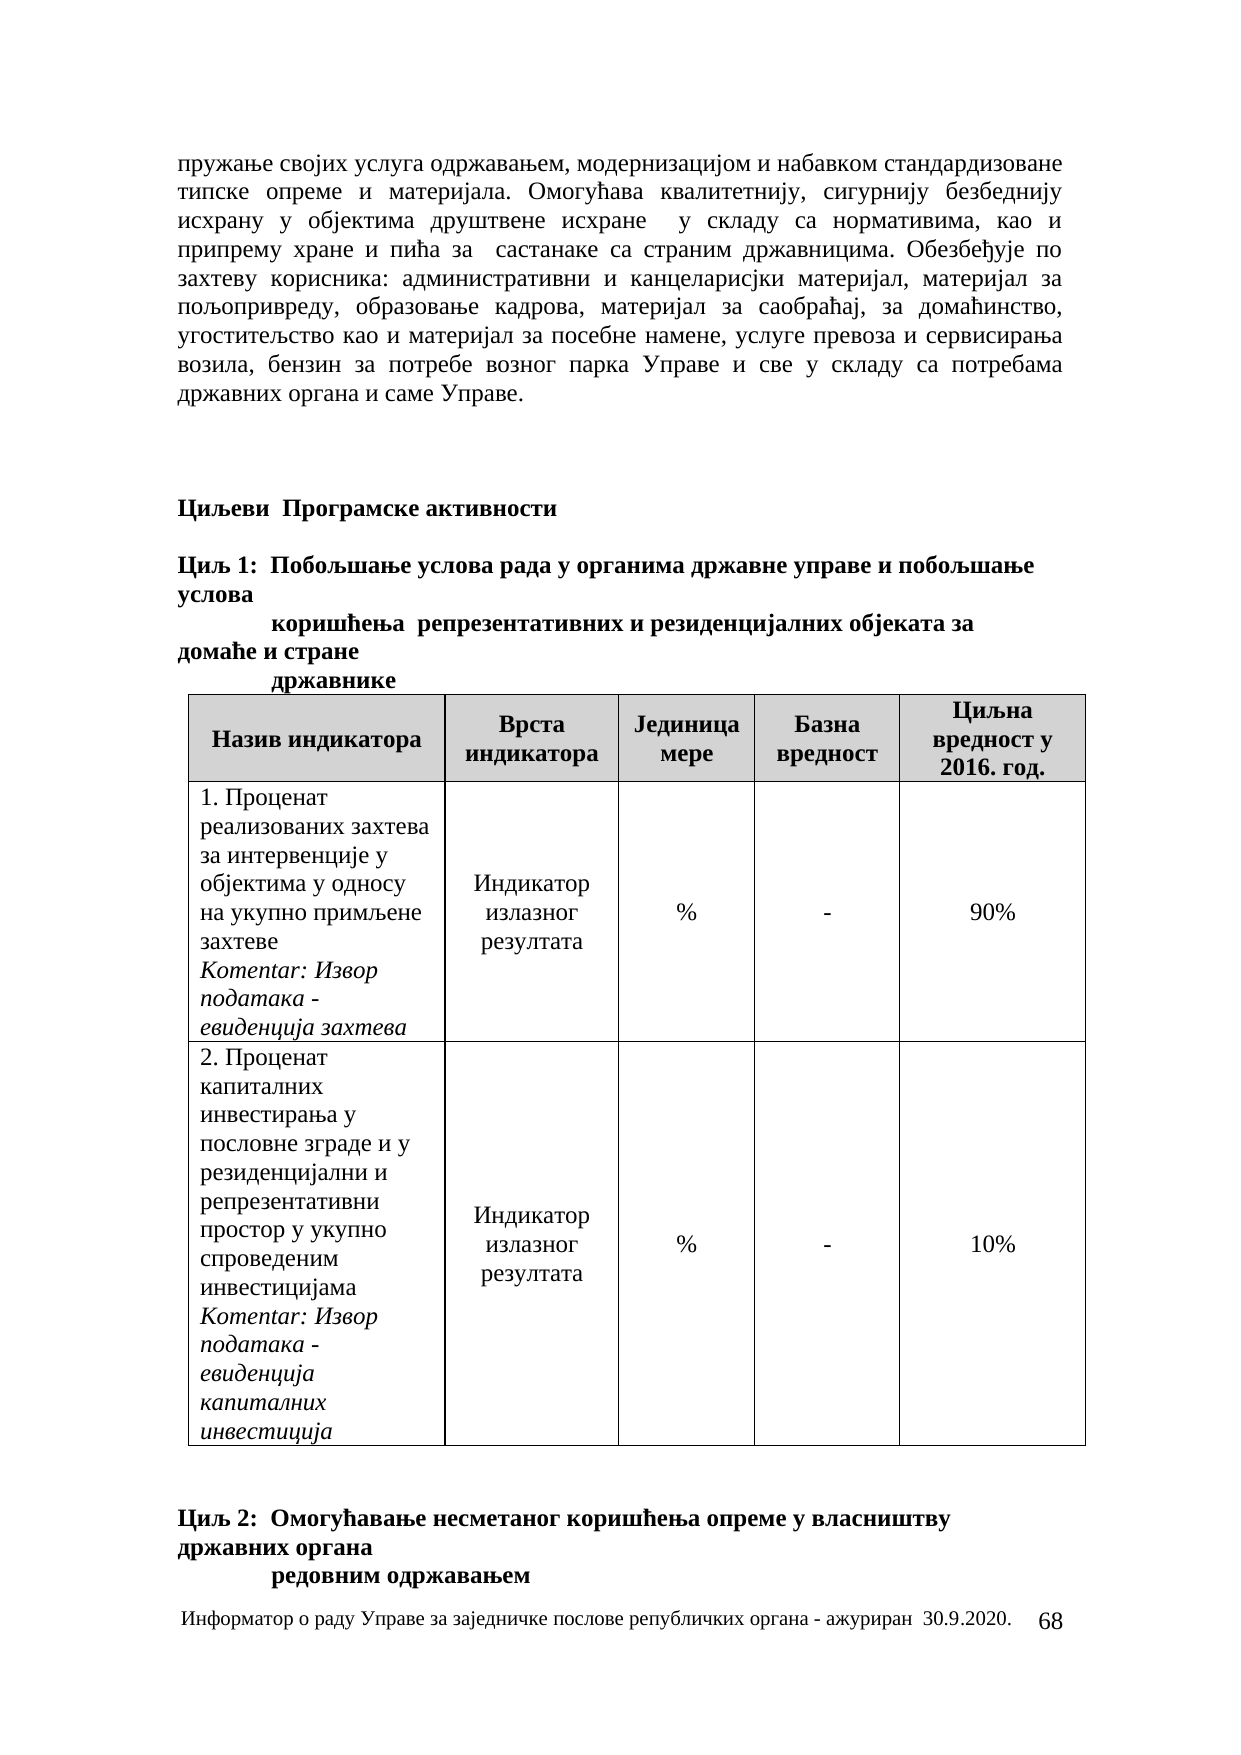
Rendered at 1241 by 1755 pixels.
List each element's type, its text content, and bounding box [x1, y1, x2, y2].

text Циљеви Програмске активности [177, 493, 1063, 521]
text Циљ 2: Омогућавање несметаног коришћења опреме у власништву државних органа [177, 1474, 1063, 1561]
table_cell - [755, 782, 899, 1041]
table_header Јединица мере [619, 695, 754, 781]
text државнике [177, 665, 1063, 694]
table_cell 2. Проценат капиталних инвестирања у пословне зграде и у резиденцијални и репрезентативни простор у укупно спроведеним инвестицијама Komentar: Извор података - евиденција капиталних инвестиција [189, 1042, 444, 1444]
text Циљ 1: Побољшање услова рада у органима државне управе и побољшање услова [177, 521, 1063, 608]
table_header Базна вредност [755, 695, 899, 781]
text редовним одржавањем [177, 1561, 1063, 1589]
table_header Циљна вредност у 2016. год. [900, 695, 1085, 781]
table_cell 90% [900, 782, 1085, 1041]
table_cell Индикатор излазног резултата [446, 1042, 618, 1444]
table_cell 1. Проценат реализованих захтева за интервенције у објектима у односу на укупно примљене захтеве Komentar: Извор података - евиденција захтева [189, 782, 444, 1041]
table_cell Индикатор излазног резултата [446, 782, 618, 1041]
table_cell - [755, 1042, 899, 1444]
table_header Врста индикатора [446, 695, 618, 781]
table_cell % [619, 1042, 754, 1444]
table_cell % [619, 782, 754, 1041]
text пружање својих услуга одржавањем, модернизацијом и набавком стандардизоване типске опреме и материјала. Омогућава квалитетнију, сигурнију безбеднију исхрану у објектима друштвене исхране у складу са нормативима, као и припрему хране и пића за састанаке са страним државницима. Обезбеђује по захтеву корисника: административни и канцеларисјки материјал, материјал за пољопривреду, образовање кадрова, материјал за саобраћај, за домаћинство, угоститељство као и материјал за посебне намене, услуге превоза и сервисирања возила, бензин за потребе возног парка Управе и све у складу са потребама државних органа и саме Управе. [177, 148, 1063, 406]
text коришћења репрезентативних и резиденцијалних објеката за домаће и стране [177, 608, 1063, 665]
table_cell 10% [900, 1042, 1085, 1444]
table_header Назив индикатора [189, 695, 444, 781]
